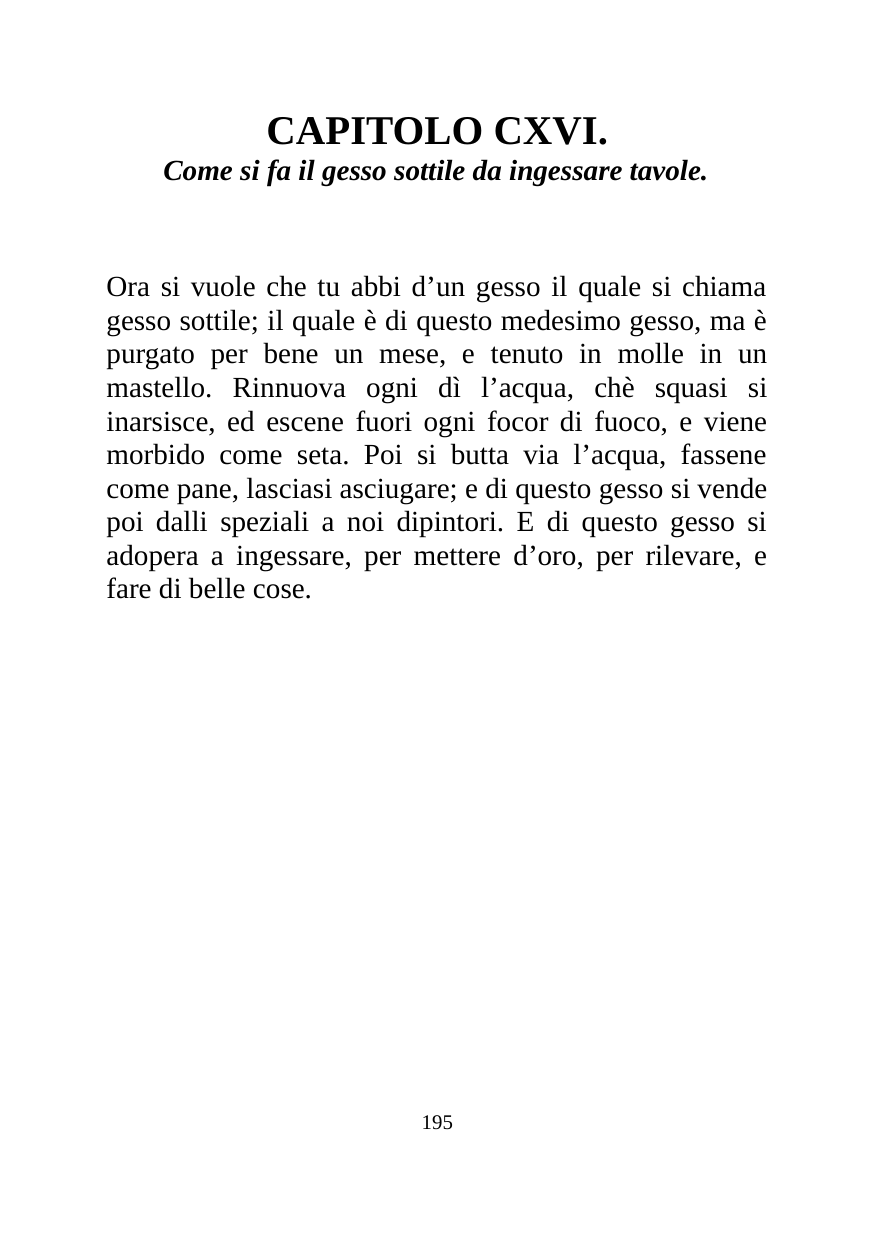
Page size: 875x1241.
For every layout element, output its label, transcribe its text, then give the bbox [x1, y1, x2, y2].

subtitle CAPITOLO CXVI. Come si fa il gesso sottile da ingessare tavole. [106, 106, 768, 187]
text Ora si vuole che tu abbi d’un gesso il quale si chiama gesso sottile; il quale è di questo medesimo gesso, ma è purgato per bene un mese, e tenuto in molle in un mastello. Rinnuova ogni dì l’acqua, chè squasi si inarsisce, ed escene fuori ogni focor di fuoco, e viene morbido come seta. Poi si butta via l’acqua, fassene come pane, lasciasi asciugare; e di questo gesso si vende poi dalli speziali a noi dipintori. E di questo gesso si adopera a ingessare, per mettere d’oro, per rilevare, e fare di belle cose. [106, 269, 768, 605]
